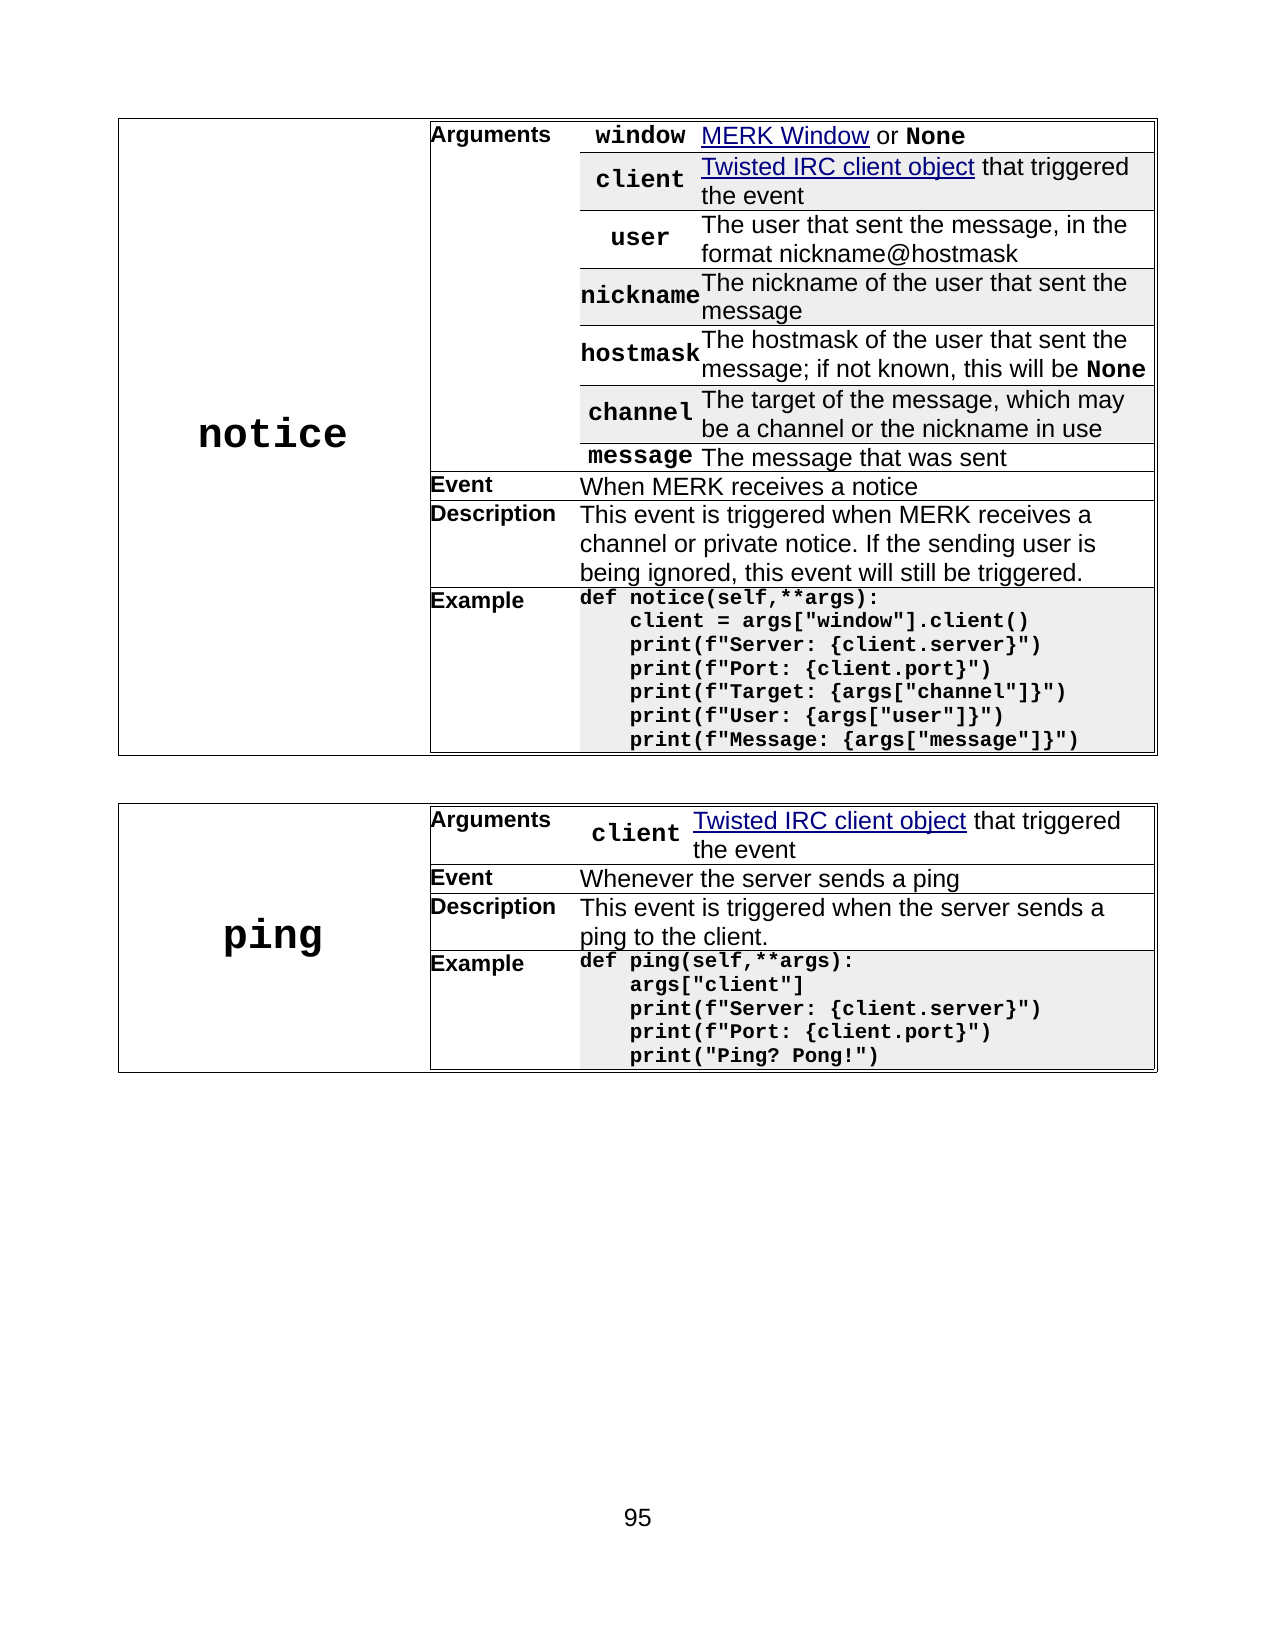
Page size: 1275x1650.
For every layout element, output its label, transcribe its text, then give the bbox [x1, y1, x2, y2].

table_header Twisted IRC client object that triggered the event [693, 807, 1154, 864]
table_cell Description [431, 894, 579, 950]
table_cell channel [580, 386, 701, 442]
table_cell Example [431, 951, 579, 1069]
table_cell The hostmask of the user that sent the message; if not known, this will be None [701, 326, 1154, 385]
table_cell The user that sent the message, in the format nickname@hostmask [701, 211, 1154, 267]
table_header Arguments [431, 807, 579, 864]
table_cell This event is triggered when the server sends a ping to the client. [580, 894, 1154, 950]
table_cell def ping(self,**args): args["client"] print(f"Server: {client.server}") print(f"Port: {client.port}") print("Ping? Pong!") [580, 951, 1154, 1069]
table_cell The message that was sent [701, 444, 1154, 471]
table_header ping [119, 804, 427, 1072]
table_cell Whenever the server sends a ping [580, 865, 1154, 893]
table_cell Event [431, 472, 579, 500]
table_cell Example [431, 588, 579, 752]
table_cell The nickname of the user that sent the message [701, 269, 1154, 325]
table_cell nickname [580, 269, 701, 325]
table_cell When MERK receives a notice [580, 472, 1154, 500]
table_header [427, 804, 1157, 1072]
table_header Arguments [431, 122, 579, 471]
table_cell hostmask [580, 326, 701, 385]
table_header window [580, 122, 701, 152]
table_cell Event [431, 865, 579, 893]
table_cell This event is triggered when MERK receives a channel or private notice. If the sending user is being ignored, this event will still be triggered. [580, 501, 1154, 587]
table_cell user [580, 211, 701, 267]
table_header [427, 119, 1157, 755]
table_cell Description [431, 501, 579, 587]
table_header notice [119, 119, 427, 755]
table_cell def notice(self,**args): client = args["window"].client() print(f"Server: {client.server}") print(f"Port: {client.port}") print(f"Target: {args["channel"]}") print(f"User: {args["user"]}") print(f"Message: {args["message"]}") [580, 588, 1154, 752]
table_cell message [580, 444, 701, 471]
table_cell The target of the message, which may be a channel or the nickname in use [701, 386, 1154, 442]
table_header MERK Window or None [701, 122, 1154, 152]
table_header client [580, 807, 693, 864]
table_cell Twisted IRC client object that triggered the event [701, 153, 1154, 210]
table_cell client [580, 153, 701, 210]
